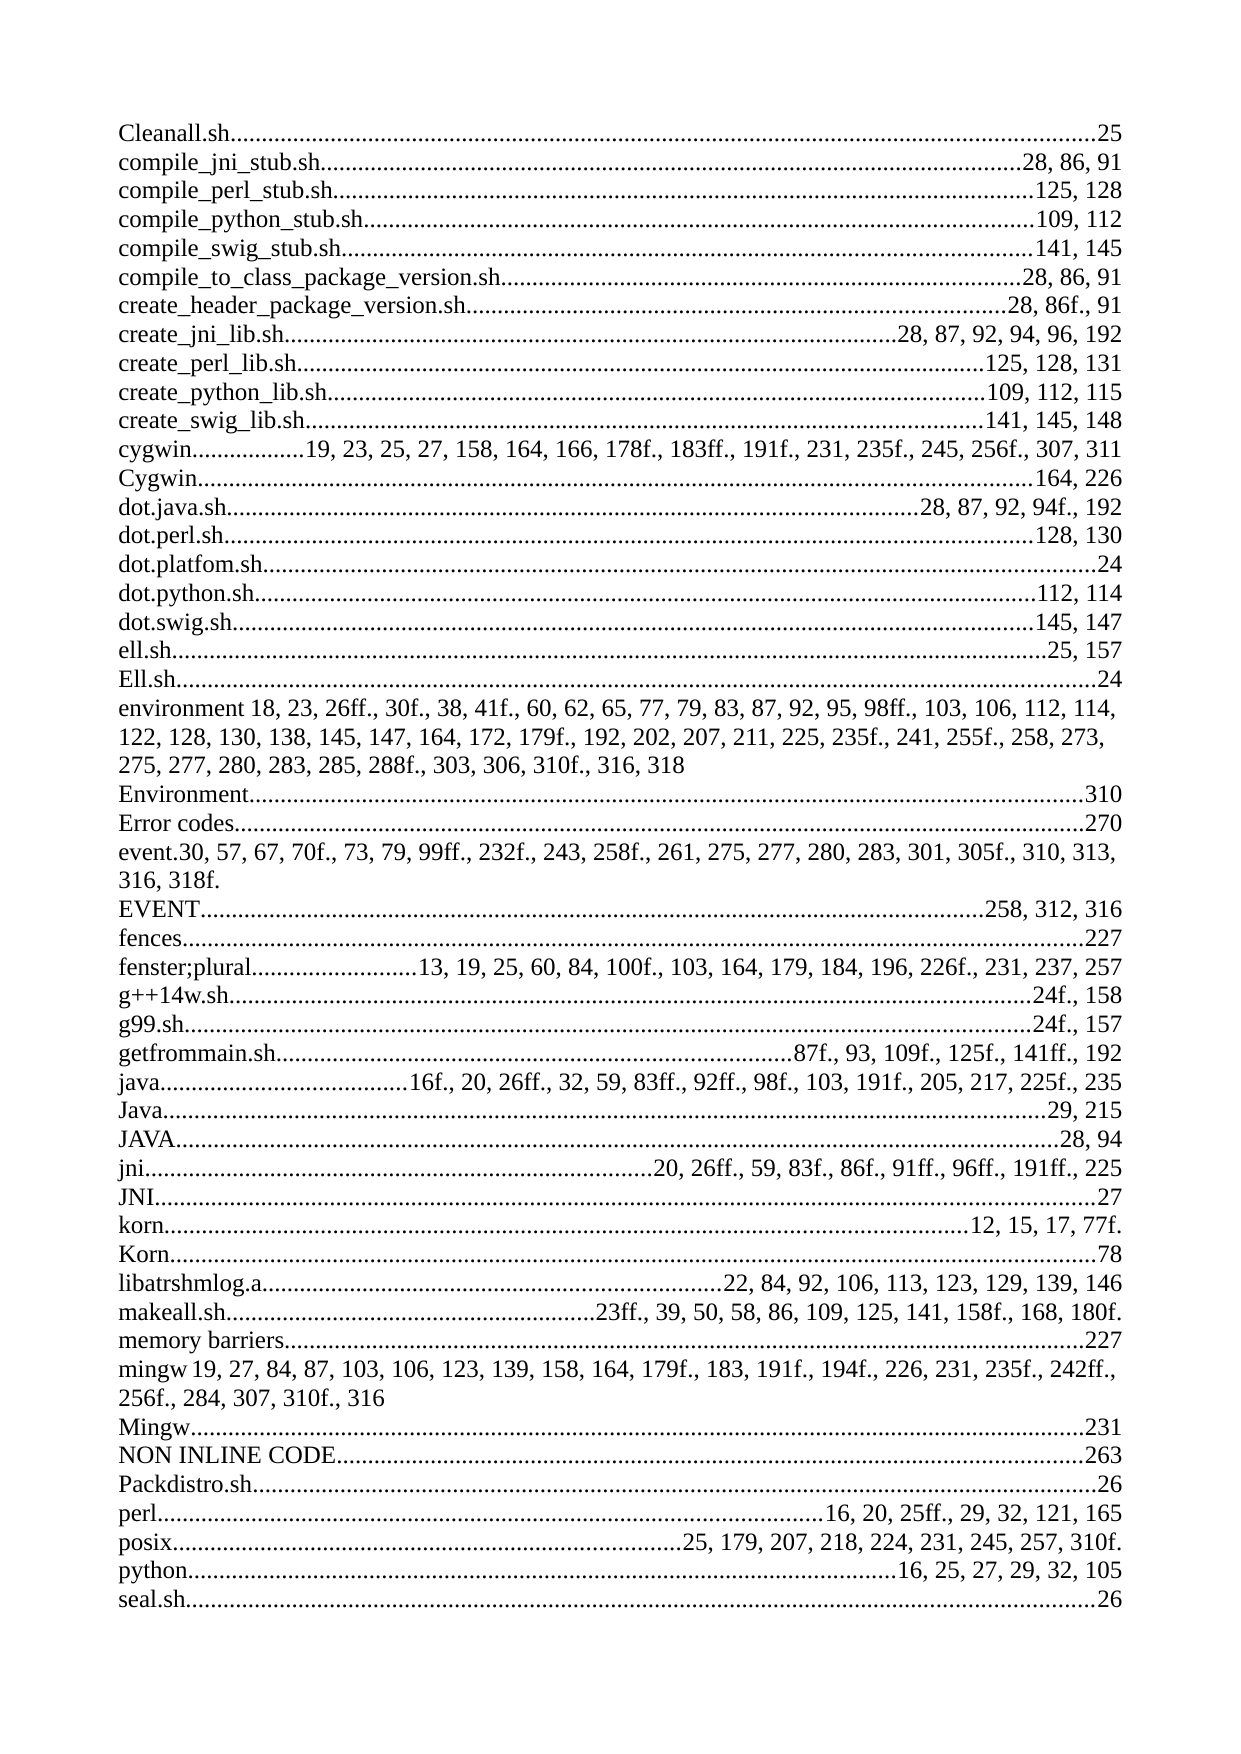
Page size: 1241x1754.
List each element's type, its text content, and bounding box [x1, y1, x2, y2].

text EVENT 258, 312, 316 [118, 894, 1122, 923]
text compile_python_stub.sh 109, 112 [118, 204, 1122, 233]
text Packdistro.sh 26 [118, 1469, 1122, 1498]
text java 16f., 20, 26ff., 32, 59, 83ff., 92ff., 98f., 103, 191f., 205, 217, 225f., 235 [118, 1067, 1122, 1096]
text perl 16, 20, 25ff., 29, 32, 121, 165 [118, 1498, 1122, 1527]
text create_python_lib.sh 109, 112, 115 [118, 377, 1122, 406]
text Environment 310 [118, 779, 1122, 808]
text dot.swig.sh 145, 147 [118, 607, 1122, 636]
text compile_swig_stub.sh 141, 145 [118, 233, 1122, 262]
text cygwin 19, 23, 25, 27, 158, 164, 166, 178f., 183ff., 191f., 231, 235f., 245, 256f., 307, 311 [118, 434, 1122, 463]
text memory barriers 227 [118, 1326, 1122, 1354]
text jni 20, 26ff., 59, 83f., 86f., 91ff., 96ff., 191ff., 225 [118, 1153, 1122, 1182]
text dot.python.sh 112, 114 [118, 578, 1122, 607]
text Ell.sh 24 [118, 664, 1122, 693]
text Korn 78 [118, 1239, 1122, 1268]
text Java 29, 215 [118, 1096, 1122, 1124]
text getfrommain.sh 87f., 93, 109f., 125f., 141ff., 192 [118, 1038, 1122, 1067]
text create_swig_lib.sh 141, 145, 148 [118, 406, 1122, 434]
text g++14w.sh 24f., 158 [118, 981, 1122, 1009]
text Cygwin 164, 226 [118, 463, 1122, 492]
text mingw 19, 27, 84, 87, 103, 106, 123, 139, 158, 164, 179f., 183, 191f., 194f., 226, 231, 235f., 242ff., 256f., 284, 307, 310f., 316 [118, 1354, 1122, 1412]
text Mingw 231 [118, 1412, 1122, 1441]
text compile_to_class_package_version.sh 28, 86, 91 [118, 262, 1122, 291]
text python 16, 25, 27, 29, 32, 105 [118, 1556, 1122, 1584]
text dot.platfom.sh 24 [118, 549, 1122, 578]
text JAVA 28, 94 [118, 1124, 1122, 1153]
text seal.sh 26 [118, 1584, 1122, 1613]
text fenster;plural 13, 19, 25, 60, 84, 100f., 103, 164, 179, 184, 196, 226f., 231, 237, 257 [118, 952, 1122, 981]
text JNI 27 [118, 1182, 1122, 1211]
text g99.sh 24f., 157 [118, 1009, 1122, 1038]
text create_perl_lib.sh 125, 128, 131 [118, 348, 1122, 377]
text fences 227 [118, 923, 1122, 952]
text dot.java.sh 28, 87, 92, 94f., 192 [118, 492, 1122, 521]
text compile_perl_stub.sh 125, 128 [118, 176, 1122, 204]
text event 30, 57, 67, 70f., 73, 79, 99ff., 232f., 243, 258f., 261, 275, 277, 280, 283, 301, 305f., 310, 313, 316, 318f. [118, 837, 1122, 894]
text libatrshmlog.a 22, 84, 92, 106, 113, 123, 129, 139, 146 [118, 1268, 1122, 1297]
text compile_jni_stub.sh 28, 86, 91 [118, 147, 1122, 176]
text ell.sh 25, 157 [118, 636, 1122, 664]
text dot.perl.sh 128, 130 [118, 521, 1122, 549]
text environment 18, 23, 26ff., 30f., 38, 41f., 60, 62, 65, 77, 79, 83, 87, 92, 95, 98ff., 103, 106, 112, 114, 122, 128, 130, 138, 145, 147, 164, 172, 179f., 192, 202, 207, 211, 225, 235f., 241, 255f., 258, 273, 275, 277, 280, 283, 285, 288f., 303, 306, 310f., 316, 318 [118, 693, 1122, 779]
text NON INLINE CODE 263 [118, 1441, 1122, 1469]
text create_header_package_version.sh 28, 86f., 91 [118, 291, 1122, 319]
text korn 12, 15, 17, 77f. [118, 1211, 1122, 1239]
text Cleanall.sh 25 [118, 118, 1122, 147]
text Error codes 270 [118, 808, 1122, 837]
text makeall.sh 23ff., 39, 50, 58, 86, 109, 125, 141, 158f., 168, 180f. [118, 1297, 1122, 1326]
text posix 25, 179, 207, 218, 224, 231, 245, 257, 310f. [118, 1527, 1122, 1556]
text create_jni_lib.sh 28, 87, 92, 94, 96, 192 [118, 319, 1122, 348]
